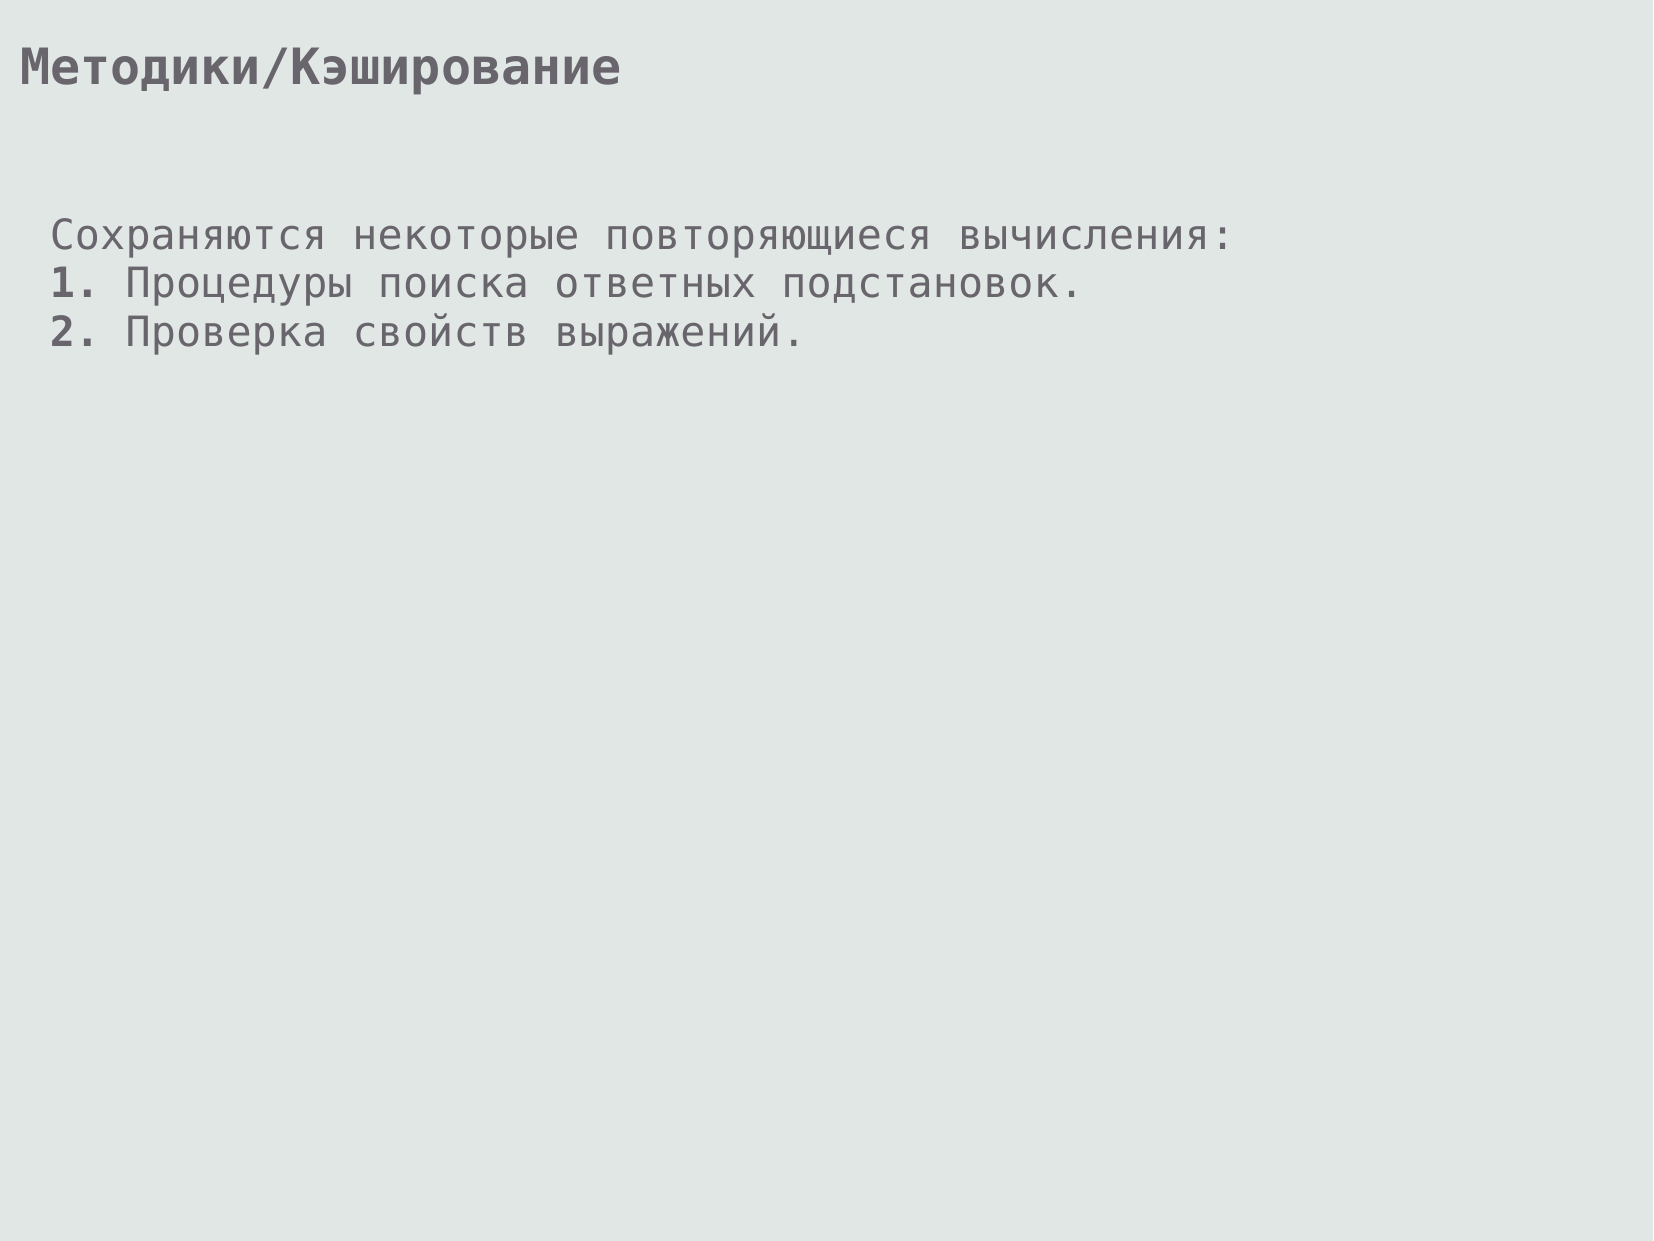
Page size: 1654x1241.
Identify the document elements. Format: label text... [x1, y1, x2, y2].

text_box Сохраняются некоторые повторяющиеся вычисления: 1. Процедуры поиска ответных подстановок. 2. Проверка свойств выражений. [35, 203, 1546, 364]
text_box Методики/Кэширование [6, 30, 1636, 104]
